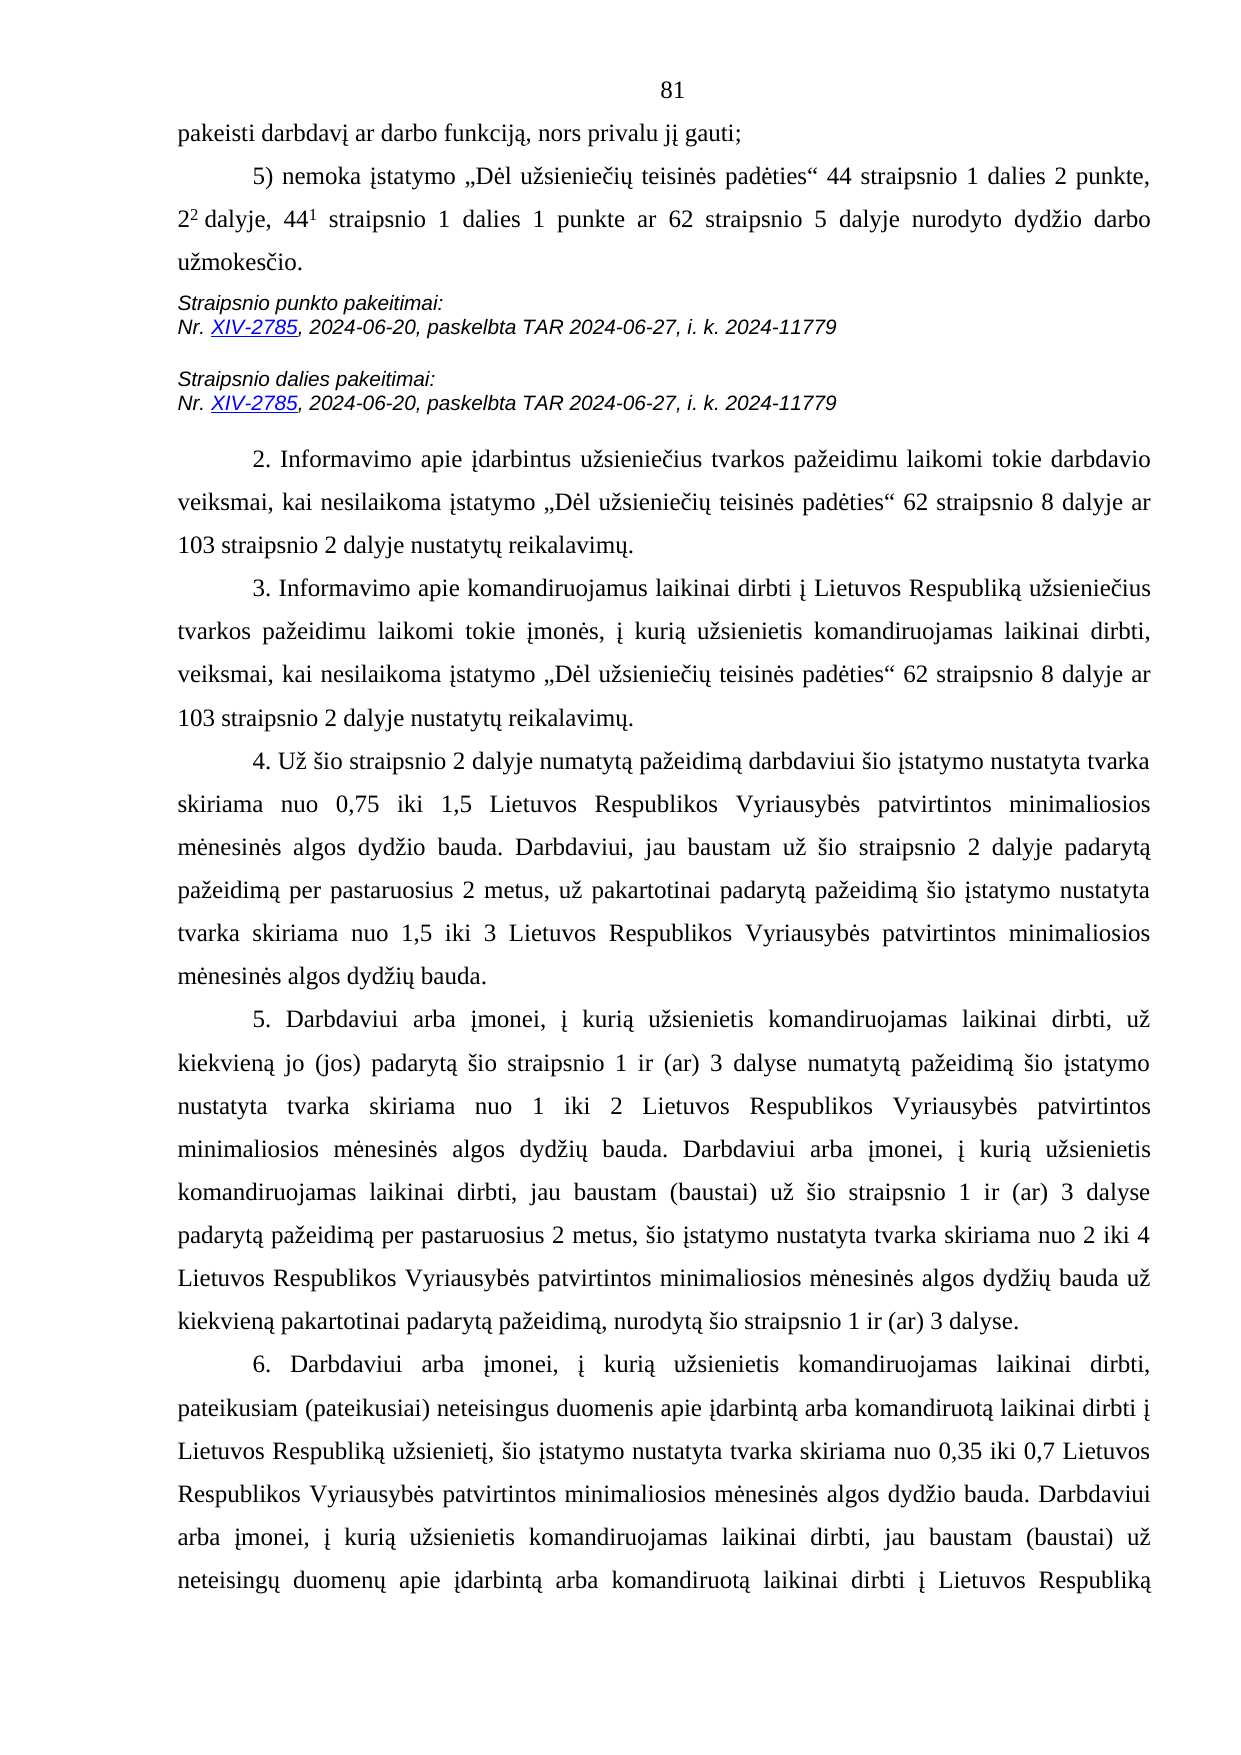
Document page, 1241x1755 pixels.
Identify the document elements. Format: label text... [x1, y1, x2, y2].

text Straipsnio dalies pakeitimai: [177, 367, 1152, 391]
text 3. Informavimo apie komandiruojamus laikinai dirbti į Lietuvos Respubliką užsieniečius tvarkos pažeidimu laikomi tokie įmonės, į kurią užsienietis komandiruojamas laikinai dirbti, veiksmai, kai nesilaikoma įstatymo „Dėl užsieniečių teisinės padėties“ 62 straipsnio 8 dalyje ar 103 straipsnio 2 dalyje nustatytų reikalavimų. [177, 573, 1152, 731]
text Nr. XIV-2785, 2024-06-20, paskelbta TAR 2024-06-27, i. k. 2024-11779 [177, 391, 1152, 415]
text 2. Informavimo apie įdarbintus užsieniečius tvarkos pažeidimu laikomi tokie darbdavio veiksmai, kai nesilaikoma įstatymo „Dėl užsieniečių teisinės padėties“ 62 straipsnio 8 dalyje ar 103 straipsnio 2 dalyje nustatytų reikalavimų. [177, 444, 1152, 559]
text Straipsnio punkto pakeitimai: [177, 291, 1152, 314]
text 5. Darbdaviui arba įmonei, į kurią užsienietis komandiruojamas laikinai dirbti, už kiekvieną jo (jos) padarytą šio straipsnio 1 ir (ar) 3 dalyse numatytą pažeidimą šio įstatymo nustatyta tvarka skiriama nuo 1 iki 2 Lietuvos Respublikos Vyriausybės patvirtintos minimaliosios mėnesinės algos dydžių bauda. Darbdaviui arba įmonei, į kurią užsienietis komandiruojamas laikinai dirbti, jau baustam (baustai) už šio straipsnio 1 ir (ar) 3 dalyse padarytą pažeidimą per pastaruosius 2 metus, šio įstatymo nustatyta tvarka skiriama nuo 2 iki 4 Lietuvos Respublikos Vyriausybės patvirtintos minimaliosios mėnesinės algos dydžių bauda už kiekvieną pakartotinai padarytą pažeidimą, nurodytą šio straipsnio 1 ir (ar) 3 dalyse. [177, 1004, 1152, 1335]
text pakeisti darbdavį ar darbo funkciją, nors privalu jį gauti; [177, 118, 1152, 147]
text 4. Už šio straipsnio 2 dalyje numatytą pažeidimą darbdaviui šio įstatymo nustatyta tvarka skiriama nuo 0,75 iki 1,5 Lietuvos Respublikos Vyriausybės patvirtintos minimaliosios mėnesinės algos dydžio bauda. Darbdaviui, jau baustam už šio straipsnio 2 dalyje padarytą pažeidimą per pastaruosius 2 metus, už pakartotinai padarytą pažeidimą šio įstatymo nustatyta tvarka skiriama nuo 1,5 iki 3 Lietuvos Respublikos Vyriausybės patvirtintos minimaliosios mėnesinės algos dydžių bauda. [177, 746, 1152, 990]
text Nr. XIV-2785, 2024-06-20, paskelbta TAR 2024-06-27, i. k. 2024-11779 [177, 314, 1152, 338]
text 6. Darbdaviui arba įmonei, į kurią užsienietis komandiruojamas laikinai dirbti, pateikusiam (pateikusiai) neteisingus duomenis apie įdarbintą arba komandiruotą laikinai dirbti į Lietuvos Respubliką užsienietį, šio įstatymo nustatyta tvarka skiriama nuo 0,35 iki 0,7 Lietuvos Respublikos Vyriausybės patvirtintos minimaliosios mėnesinės algos dydžio bauda. Darbdaviui arba įmonei, į kurią užsienietis komandiruojamas laikinai dirbti, jau baustam (baustai) už neteisingų duomenų apie įdarbintą arba komandiruotą laikinai dirbti į Lietuvos Respubliką [177, 1349, 1152, 1594]
text 5) nemoka įstatymo „Dėl užsieniečių teisinės padėties“ 44 straipsnio 1 dalies 2 punkte, 22 dalyje, 441 straipsnio 1 dalies 1 punkte ar 62 straipsnio 5 dalyje nurodyto dydžio darbo užmokesčio. [177, 161, 1152, 276]
